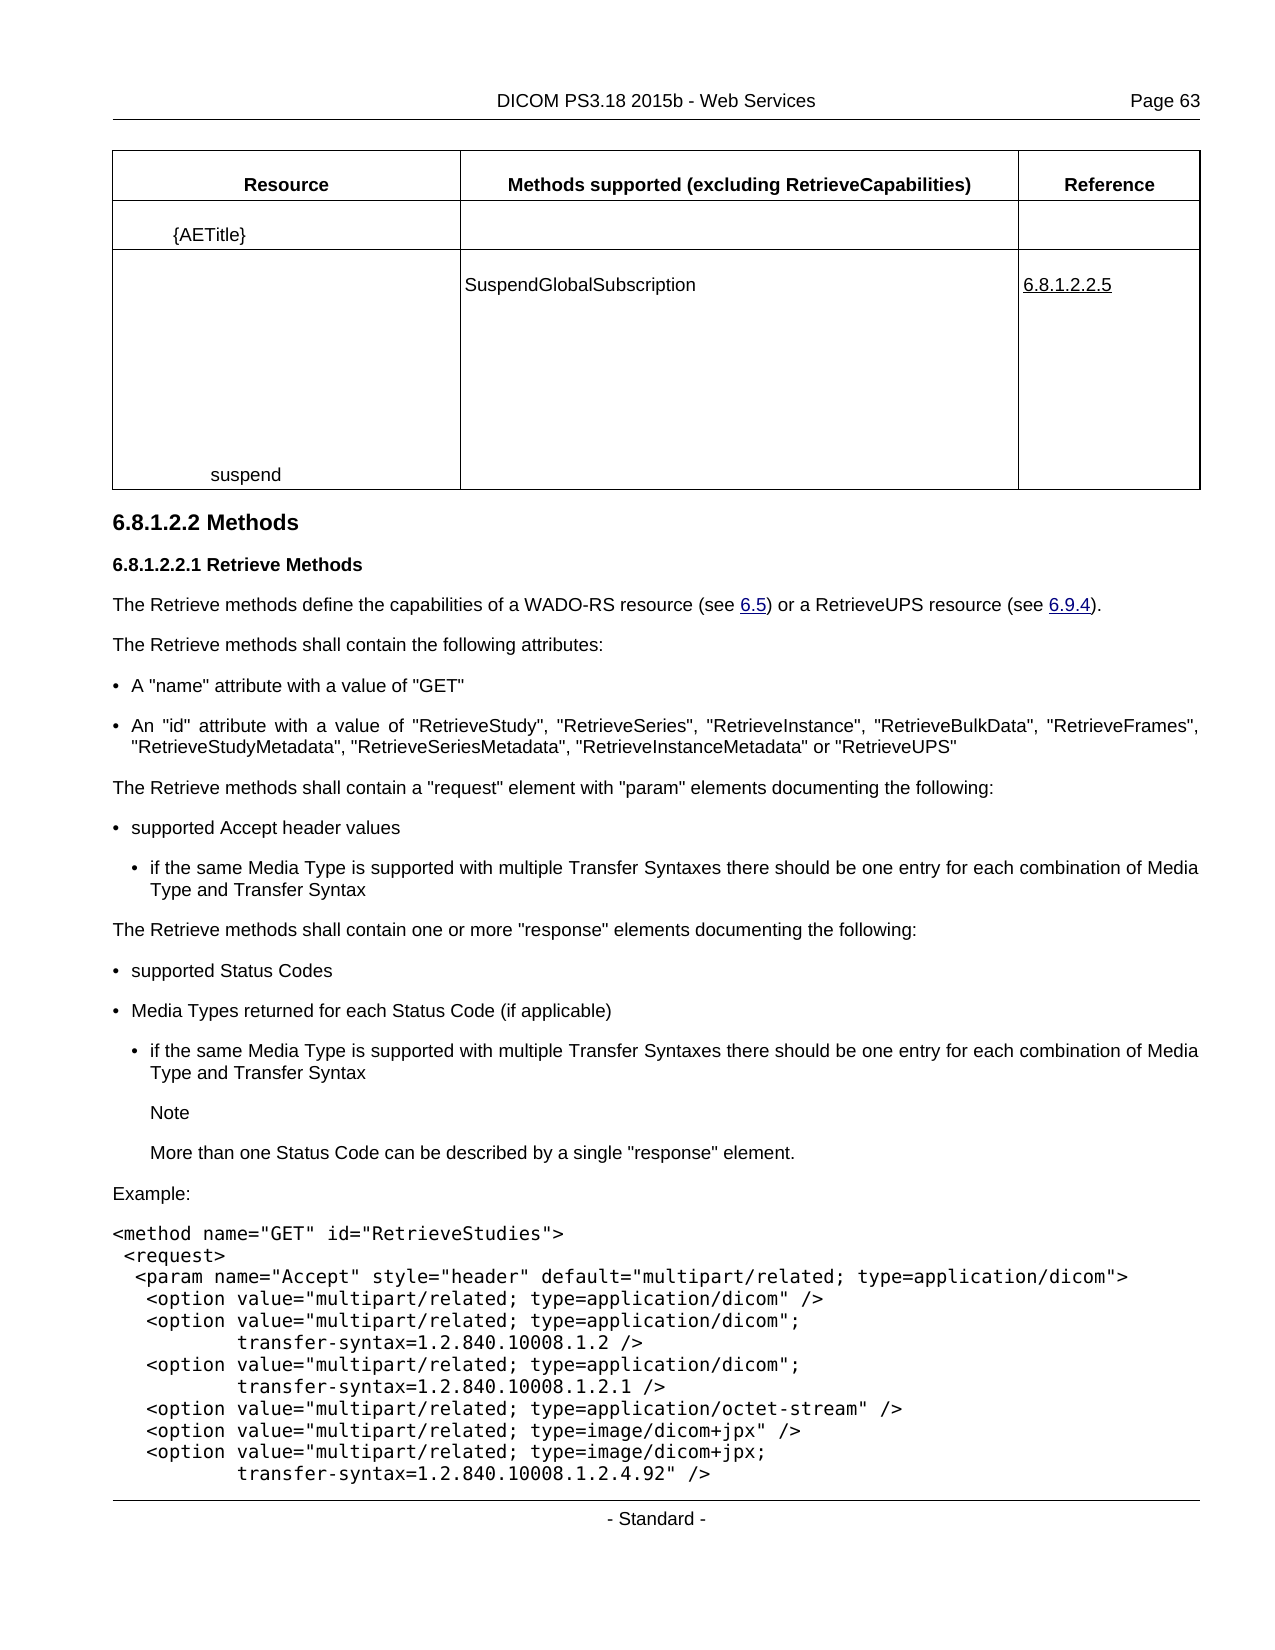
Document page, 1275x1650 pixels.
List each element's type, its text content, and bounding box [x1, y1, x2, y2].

list if the same Media Type is supported with multiple Transfer Syntaxes there should be one entry for each combination of Media Type and Transfer Syntax [131, 1040, 1200, 1083]
list Media Types returned for each Status Code (if applicable) [112, 1000, 1200, 1021]
list supported Accept header values [112, 817, 1200, 838]
list An "id" attribute with a value of "RetrieveStudy", "RetrieveSeries", "RetrieveInstance", "RetrieveBulkData", "RetrieveFrames", "RetrieveStudyMetadata", "RetrieveSeriesMetadata", "RetrieveInstanceMetadata" or "RetrieveUPS" [112, 715, 1200, 758]
text Note [150, 1102, 1162, 1123]
table_header Reference [1019, 151, 1199, 200]
table_cell [1019, 201, 1199, 249]
table_cell SuspendGlobalSubscription [461, 250, 1018, 489]
list supported Status Codes [112, 959, 1200, 981]
text 6.8.1.2.2.1 Retrieve Methods [112, 553, 1200, 575]
text More than one Status Code can be described by a single "response" element. [150, 1142, 1162, 1164]
text Example: [112, 1182, 1200, 1204]
text The Retrieve methods define the capabilities of a WADO-RS resource (see 6.5) or a RetrieveUPS resource (see 6.9.4). [112, 594, 1200, 615]
list A "name" attribute with a value of "GET" [112, 674, 1200, 696]
table_cell 6.8.1.2.2.5 [1019, 250, 1199, 489]
text The Retrieve methods shall contain one or more "response" elements documenting the following: [112, 919, 1200, 941]
table_header Methods supported (excluding RetrieveCapabilities) [461, 151, 1018, 200]
table_header Resource [113, 151, 460, 200]
table_cell [461, 201, 1018, 249]
text <method name="GET" id="RetrieveStudies"> <request> <param name="Accept" style="header" default="multipart/related; type=application/dicom"> <option value="multipart/related; type=application/dicom" /> <option value="multipart/related; type=application/dicom"; transfer-syntax=1.2.840.10008.1.2 /> <option value="multipart/related; type=application/dicom"; transfer-syntax=1.2.840.10008.1.2.1 /> <option value="multipart/related; type=application/octet-stream" /> <option value="multipart/related; type=image/dicom+jpx" /> <option value="multipart/related; type=image/dicom+jpx; transfer-syntax=1.2.840.10008.1.2.4.92" /> [112, 1223, 1200, 1485]
text The Retrieve methods shall contain the following attributes: [112, 634, 1200, 656]
text 6.8.1.2.2 Methods [112, 509, 1200, 535]
text The Retrieve methods shall contain a "request" element with "param" elements documenting the following: [112, 777, 1200, 798]
table_cell {AETitle} [113, 201, 460, 249]
table_cell suspend [113, 250, 460, 489]
list if the same Media Type is supported with multiple Transfer Syntaxes there should be one entry for each combination of Media Type and Transfer Syntax [131, 857, 1200, 900]
